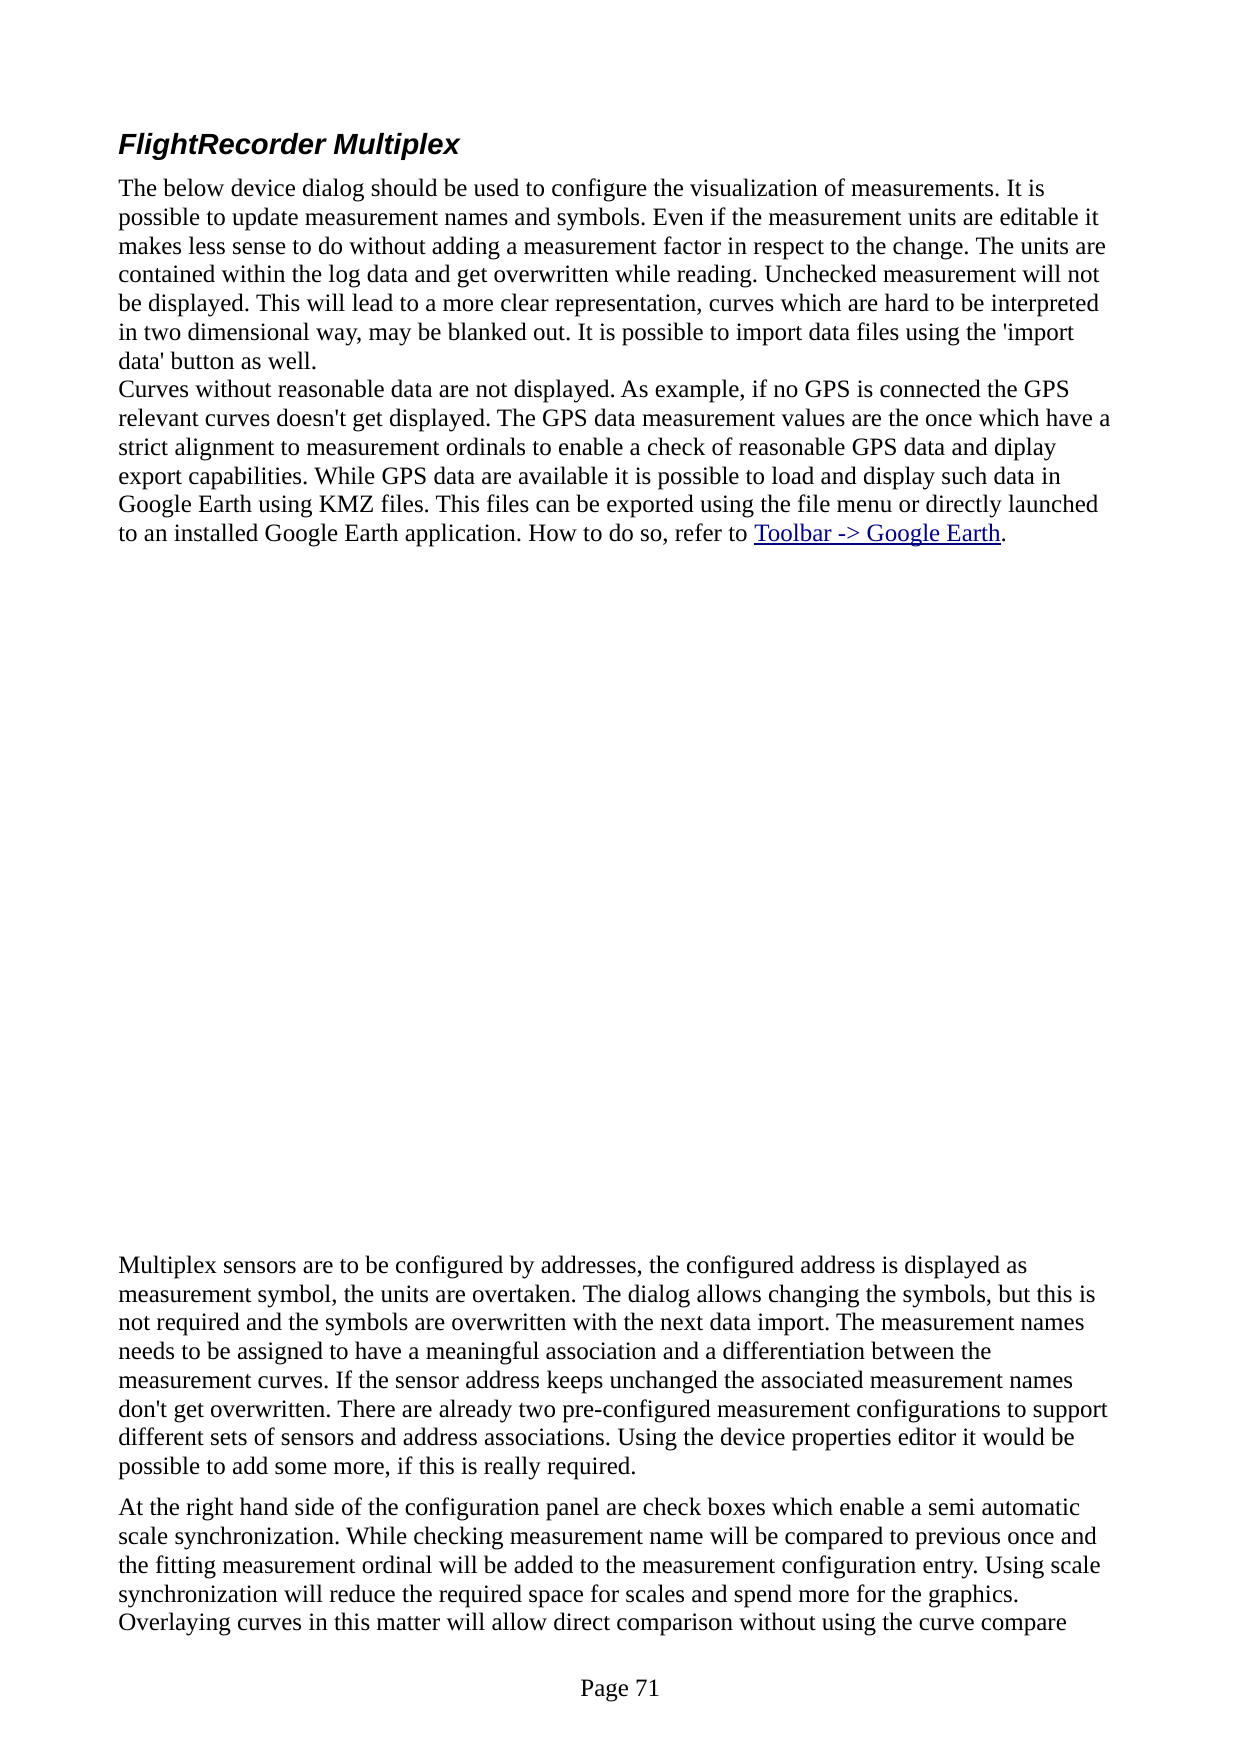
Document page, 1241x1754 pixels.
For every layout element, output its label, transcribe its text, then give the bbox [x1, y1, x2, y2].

text The below device dialog should be used to configure the visualization of measurements. It is possible to update measurement names and symbols. Even if the measurement units are editable it makes less sense to do without adding a measurement factor in respect to the change. The units are contained within the log data and get overwritten while reading. Unchecked measurement will not be displayed. This will lead to a more clear representation, curves which are hard to be interpreted in two dimensional way, may be blanked out. It is possible to import data files using the 'import data' button as well. Curves without reasonable data are not displayed. As example, if no GPS is connected the GPS relevant curves doesn't get displayed. The GPS data measurement values are the once which have a strict alignment to measurement ordinals to enable a check of reasonable GPS data and diplay export capabilities. While GPS data are available it is possible to load and display such data in Google Earth using KMZ files. This files can be exported using the file menu or directly launched to an installed Google Earth application. How to do so, refer to Toolbar -> Google Earth. [118, 173, 1122, 547]
subtitle FlightRecorder Multiplex [118, 127, 1122, 161]
text Multiplex sensors are to be configured by addresses, the configured address is displayed as measurement symbol, the units are overtaken. The dialog allows changing the symbols, but this is not required and the symbols are overwritten with the next data import. The measurement names needs to be assigned to have a meaningful association and a differentiation between the measurement curves. If the sensor address keeps unchanged the associated measurement names don't get overwritten. There are already two pre-configured measurement configurations to support different sets of sensors and address associations. Using the device properties editor it would be possible to add some more, if this is really required. [118, 1250, 1122, 1480]
text At the right hand side of the configuration panel are check boxes which enable a semi automatic scale synchronization. While checking measurement name will be compared to previous once and the fitting measurement ordinal will be added to the measurement configuration entry. Using scale synchronization will reduce the required space for scales and spend more for the graphics. Overlaying curves in this matter will allow direct comparison without using the curve compare [118, 1492, 1122, 1636]
